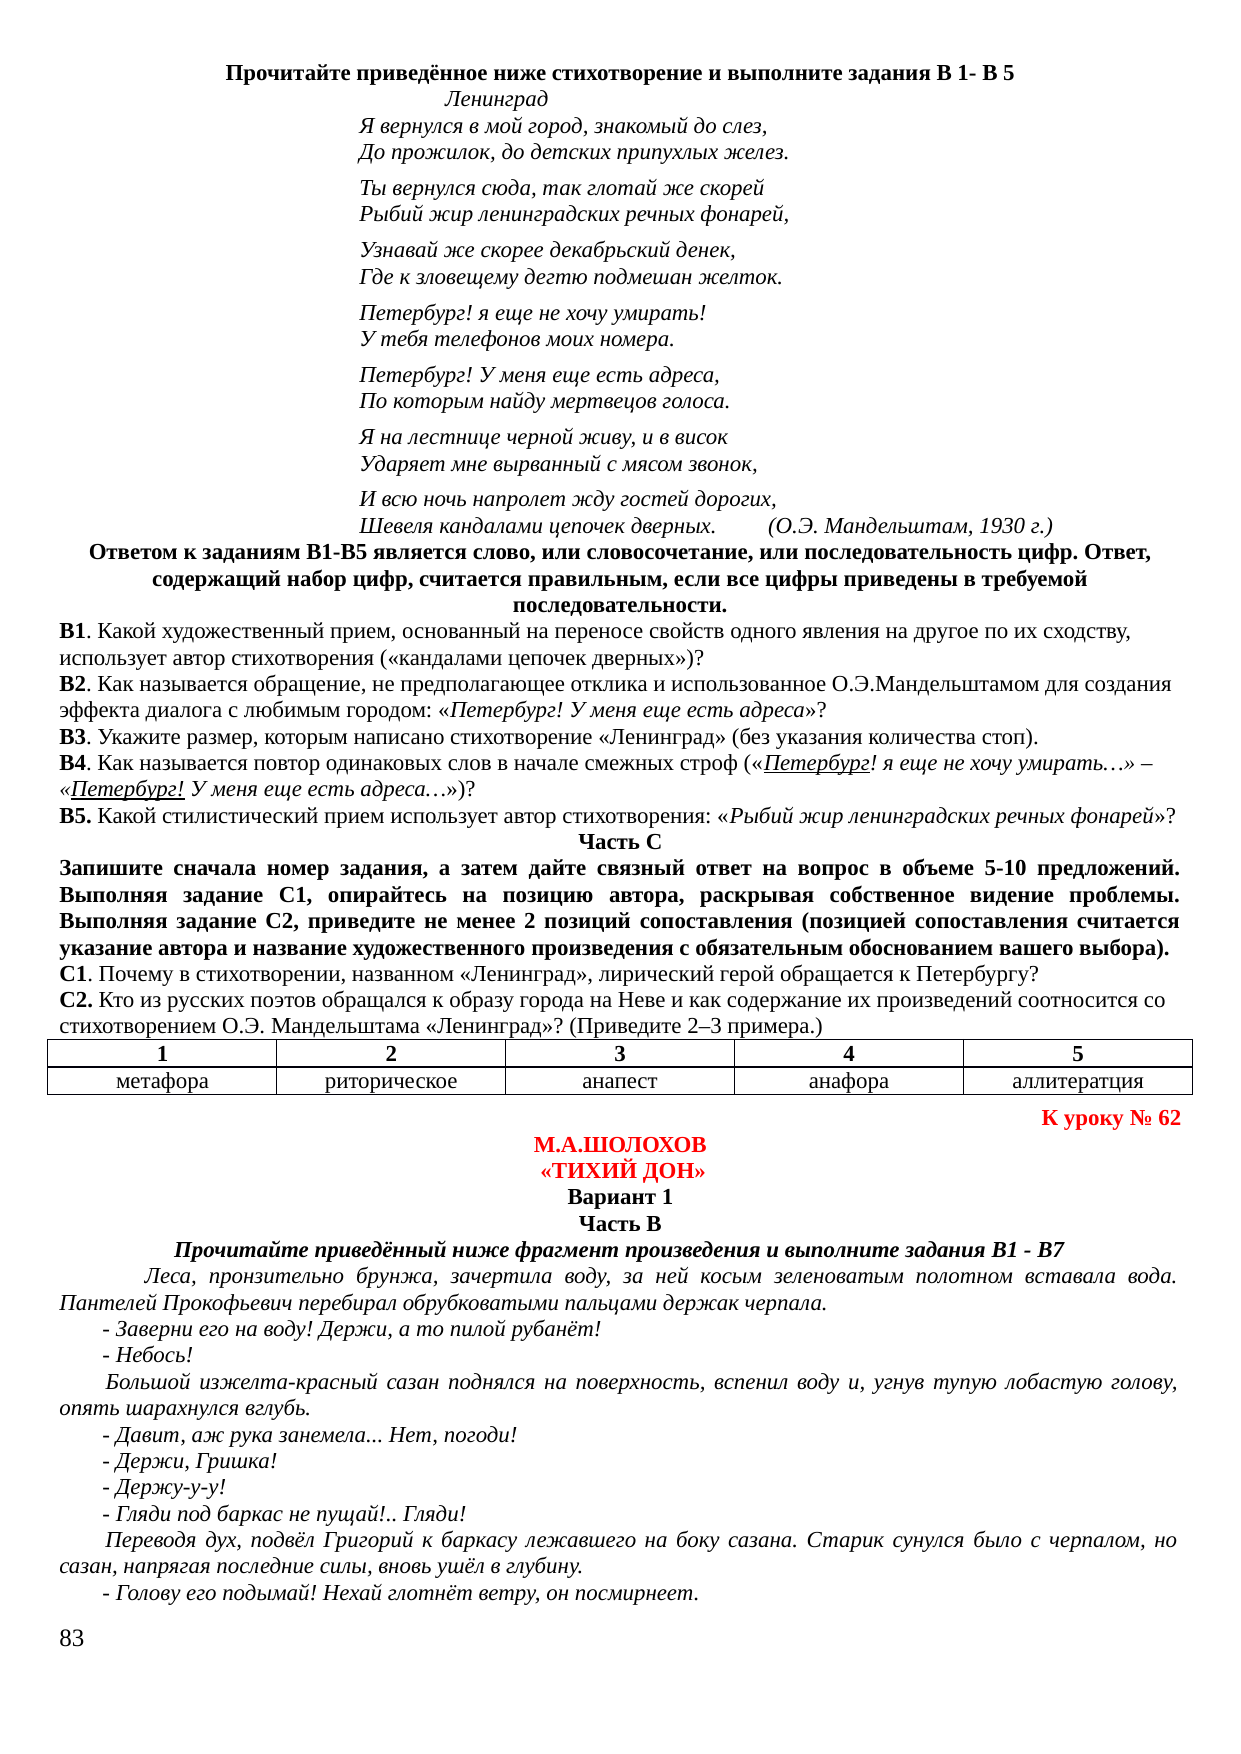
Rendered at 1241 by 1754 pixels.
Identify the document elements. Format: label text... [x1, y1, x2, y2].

text Прочитайте приведённое ниже стихотворение и выполните задания В 1- В 5 [59, 59, 1181, 85]
text Я на лестнице черной живу, и в висок [359, 423, 1181, 449]
table_cell аллитератция [964, 1068, 1192, 1094]
text Где к зловещему дегтю подмешан желток. [359, 263, 1181, 289]
text Часть В [59, 1210, 1181, 1236]
text Леса, пронзительно брунжа, зачертила воду, за ней косым зеленоватым полотном вставала вода. Пантелей Прокофьевич перебирал обрубковатыми пальцами держак черпала. [59, 1262, 1181, 1315]
table_cell риторическое [277, 1068, 505, 1094]
text - Давит, аж рука занемела... Нет, погоди! [59, 1421, 1181, 1447]
text До прожилок, до детских припухлых желез. [359, 138, 1181, 164]
text С2. Кто из русских поэтов обращался к образу города на Неве и как содержание их произведений соотносится со стихотворением О.Э. Мандельштама «Ленинград»? (Приведите 2–3 примера.) [59, 986, 1181, 1039]
text В5. Какой стилистический прием использует автор стихотворения: «Рыбий жир ленинградских речных фонарей»? [59, 802, 1181, 828]
text Ты вернулся сюда, так глотай же скорей [359, 174, 1181, 200]
text Часть С [59, 828, 1181, 854]
text - Небось! [59, 1342, 1181, 1368]
text Прочитайте приведённый ниже фрагмент произведения и выполните задания В1 - В7 [59, 1236, 1181, 1262]
text - Заверни его на воду! Держи, а то пилой рубанёт! [59, 1315, 1181, 1342]
text С1. Почему в стихотворении, названном «Ленинград», лирический герой обращается к Петербургу? [59, 960, 1181, 986]
text Шевеля кандалами цепочек дверных. (О.Э. Мандельштам, 1930 г.) [359, 512, 1181, 538]
table_header 2 [277, 1040, 505, 1066]
text Запишите сначала номер задания, а затем дайте связный ответ на вопрос в объеме 5-10 предложений. Выполняя задание С1, опирайтесь на позицию автора, раскрывая собственное видение проблемы. Выполняя задание С2, приведите не менее 2 позиций сопоставления (позицией сопоставления считается указание автора и название художественного произведения с обязательным обоснованием вашего выбора). [59, 854, 1181, 960]
table_header 3 [506, 1040, 734, 1066]
table_cell метафора [48, 1068, 276, 1094]
text По которым найду мертвецов голоса. [359, 387, 1181, 414]
text - Гляди под баркас не пущай!.. Гляди! [59, 1500, 1181, 1526]
text К уроку № 62 [59, 1104, 1181, 1131]
text - Голову его подымай! Нехай глотнёт ветру, он посмирнеет. [59, 1579, 1181, 1605]
table_cell анафора [735, 1068, 963, 1094]
table_header 4 [735, 1040, 963, 1066]
text - Держу-у-у! [59, 1473, 1181, 1500]
text Петербург! я еще не хочу умирать! [359, 299, 1181, 325]
table_header 1 [48, 1040, 276, 1066]
text Ударяет мне вырванный с мясом звонок, [359, 449, 1181, 476]
text У тебя телефонов моих номера. [359, 325, 1181, 351]
text В3. Укажите размер, которым написано стихотворение «Ленинград» (без указания количества стоп). [59, 723, 1181, 749]
text Большой изжелта-красный сазан поднялся на поверхность, вспенил воду и, угнув тупую лобастую голову, опять шарахнулся вглубь. [59, 1368, 1181, 1421]
text М.А.ШОЛОХОВ [59, 1131, 1181, 1157]
table_header 5 [964, 1040, 1192, 1066]
text В4. Как называется повтор одинаковых слов в начале смежных строф («Петербург! я еще не хочу умирать…» – «Петербург! У меня еще есть адреса…»)? [59, 749, 1181, 802]
text «ТИХИЙ ДОН» [59, 1157, 1181, 1183]
table_cell анапест [506, 1068, 734, 1094]
text В2. Как называется обращение, не предполагающее отклика и использованное О.Э.Мандельштамом для создания эффекта диалога с любимым городом: «Петербург! У меня еще есть адреса»? [59, 670, 1181, 723]
text - Держи, Гришка! [59, 1447, 1181, 1473]
text Ответом к заданиям В1-В5 является слово, или словосочетание, или последовательность цифр. Ответ, содержащий набор цифр, считается правильным, если все цифры приведены в требуемой последовательности. [59, 538, 1181, 617]
text Ленинград [359, 85, 1181, 112]
text Переводя дух, подвёл Григорий к баркасу лежавшего на боку сазана. Старик сунулся было с черпалом, но сазан, напрягая последние силы, вновь ушёл в глубину. [59, 1526, 1181, 1579]
text Петербург! У меня еще есть адреса, [359, 361, 1181, 387]
text Рыбий жир ленинградских речных фонарей, [359, 200, 1181, 227]
text Я вернулся в мой город, знакомый до слез, [359, 112, 1181, 138]
text И всю ночь напролет жду гостей дорогих, [359, 486, 1181, 512]
text Вариант 1 [59, 1183, 1181, 1210]
text Узнавай же скорее декабрьский денек, [359, 236, 1181, 263]
text В1. Какой художественный прием, основанный на переносе свойств одного явления на другое по их сходству, использует автор стихотворения («кандалами цепочек дверных»)? [59, 617, 1181, 670]
